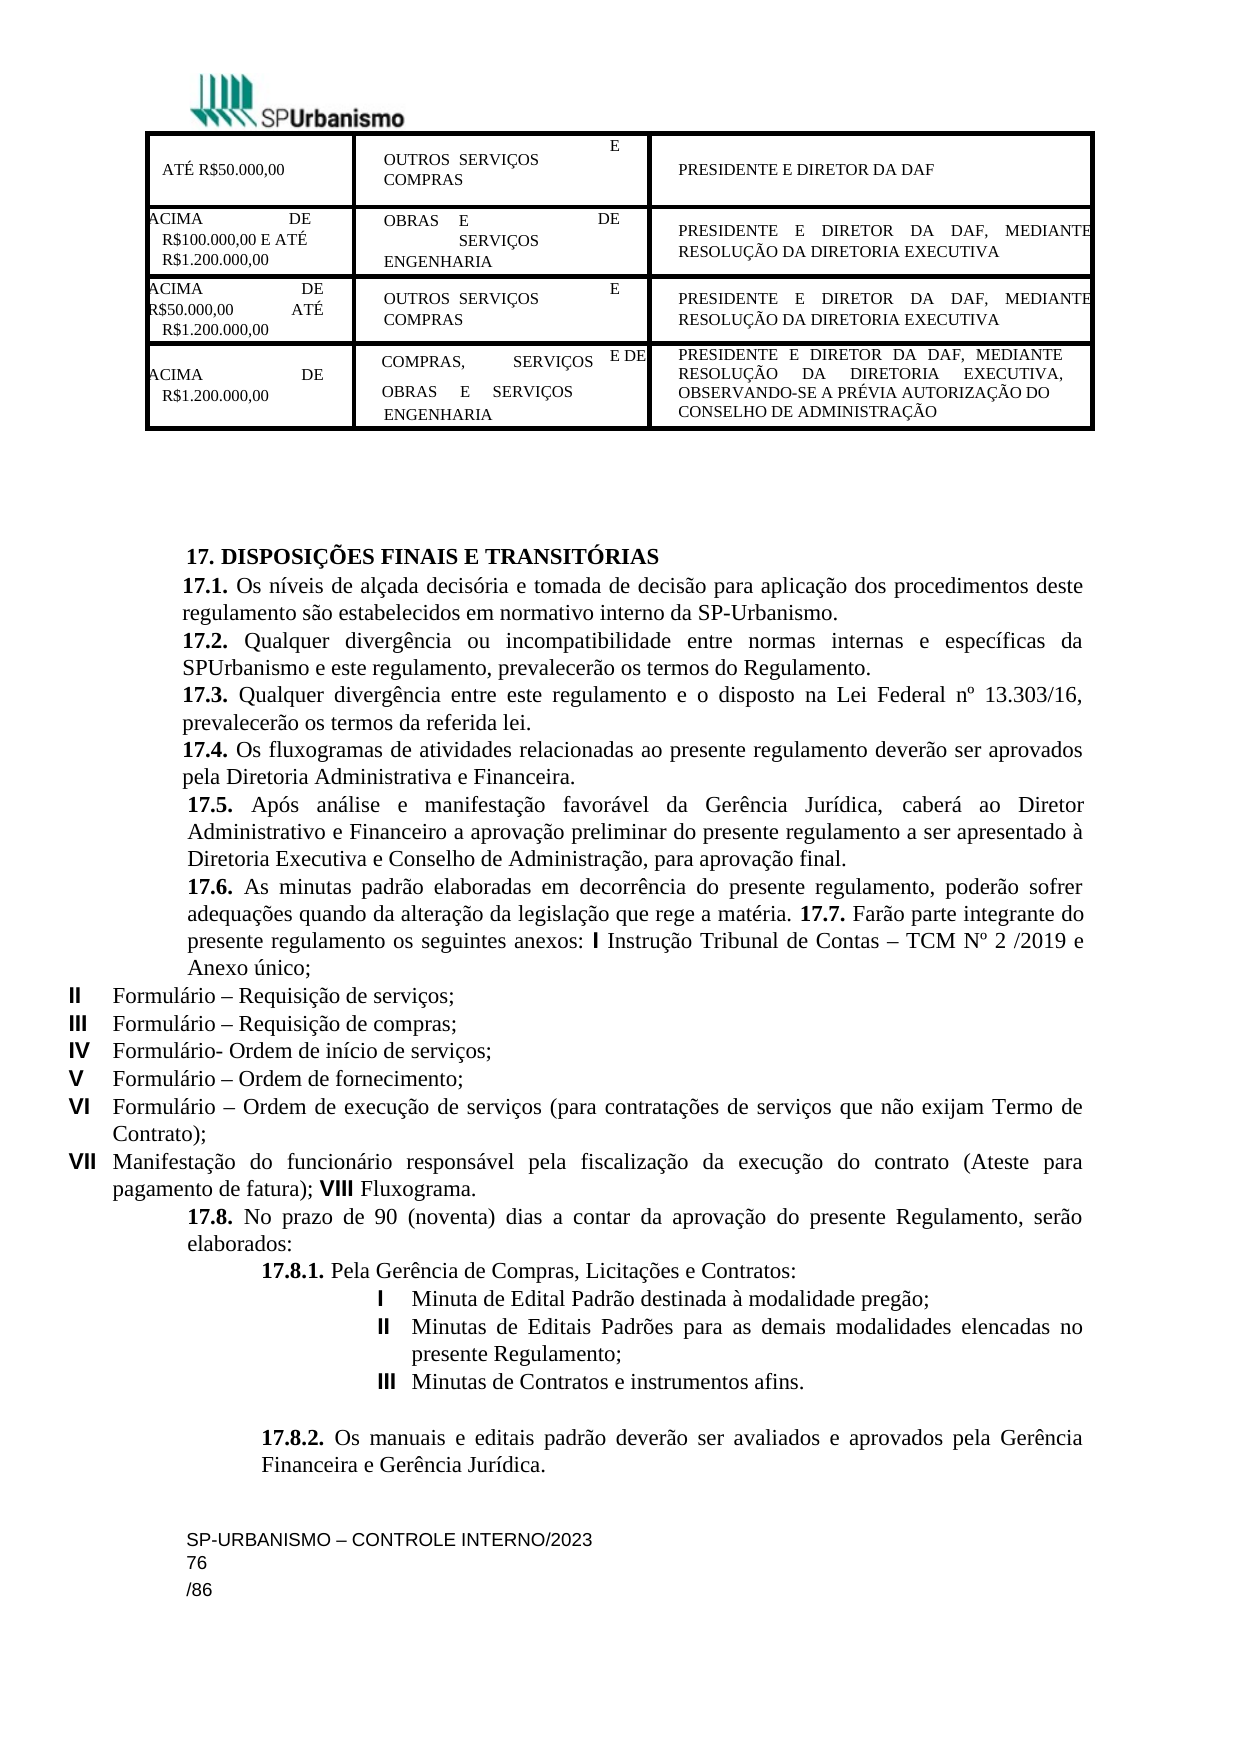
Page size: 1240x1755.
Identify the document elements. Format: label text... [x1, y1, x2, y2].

list Minutas de Editais Padrões para as demais modalidades elencadas no presente Regulamento; [377, 1313, 1084, 1366]
list Formulário – Requisição de serviços; [68, 982, 1084, 1008]
subtitle 17. DISPOSIÇÕES FINAIS E TRANSITÓRIAS [186, 543, 1086, 570]
table_cell E [598, 136, 647, 204]
table_cell OUTROS SERVIÇOS COMPRAS [356, 136, 598, 204]
list Formulário – Ordem de execução de serviços (para contratações de serviços que não exijam Termo de Contrato); [68, 1093, 1084, 1146]
table_cell ATÉ R$50.000,00 [150, 136, 352, 204]
table_cell OUTROS SERVIÇOS COMPRAS [356, 279, 598, 341]
list Minuta de Edital Padrão destinada à modalidade pregão; [377, 1285, 1084, 1312]
text 17.8. No prazo de 90 (noventa) dias a contar da aprovação do presente Regulamento, serão elaborados: [187, 1203, 1084, 1256]
table_cell PRESIDENTE E DIRETOR DA DAF [652, 136, 1090, 204]
text 17.8.1. Pela Gerência de Compras, Licitações e Contratos: [261, 1257, 1084, 1284]
text 17.2. Qualquer divergência ou incompatibilidade entre normas internas e específicas da SPUrbanismo e este regulamento, prevalecerão os termos do Regulamento. [182, 627, 1084, 680]
list Formulário- Ordem de início de serviços; [68, 1037, 1084, 1064]
list Manifestação do funcionário responsável pela fiscalização da execução do contrato (Ateste para pagamento de fatura); VIII Fluxograma. [68, 1148, 1084, 1201]
table_cell OBRAS E SERVIÇOS ENGENHARIA [356, 209, 598, 274]
table_cell PRESIDENTE E DIRETOR DA DAF, MEDIANTE RESOLUÇÃO DA DIRETORIA EXECUTIVA [652, 279, 1090, 341]
table_cell ACIMA DE R$100.000,00 E ATÉ R$1.200.000,00 [150, 209, 352, 274]
table_cell E DE [598, 346, 647, 426]
table_cell PRESIDENTE E DIRETOR DA DAF, MEDIANTE RESOLUÇÃO DA DIRETORIA EXECUTIVA, OBSERVANDO-SE A PRÉVIA AUTORIZAÇÃO DO CONSELHO DE ADMINISTRAÇÃO [652, 346, 1090, 426]
table_cell ACIMA DE R$50.000,00 ATÉ R$1.200.000,00 [150, 279, 352, 341]
table_cell COMPRAS, SERVIÇOS OBRAS E SERVIÇOS ENGENHARIA [356, 346, 598, 426]
table_cell DE [598, 209, 647, 274]
list Formulário – Requisição de compras; [68, 1010, 1084, 1036]
text 17.1. Os níveis de alçada decisória e tomada de decisão para aplicação dos procedimentos deste regulamento são estabelecidos em normativo interno da SP-Urbanismo. [182, 572, 1084, 625]
text 17.6. As minutas padrão elaboradas em decorrência do presente regulamento, poderão sofrer adequações quando da alteração da legislação que rege a matéria. 17.7. Farão parte integrante do presente regulamento os seguintes anexos: I Instrução Tribunal de Contas – TCM Nº 2 /2019 e Anexo único; [187, 873, 1084, 981]
text 17.8.2. Os manuais e editais padrão deverão ser avaliados e aprovados pela Gerência Financeira e Gerência Jurídica. [261, 1423, 1084, 1477]
text 17.3. Qualquer divergência entre este regulamento e o disposto na Lei Federal nº 13.303/16, prevalecerão os termos da referida lei. [182, 681, 1084, 735]
list Formulário – Ordem de fornecimento; [68, 1065, 1084, 1092]
table_cell ACIMA DE R$1.200.000,00 [150, 346, 352, 426]
table_cell E [598, 279, 647, 341]
table_cell PRESIDENTE E DIRETOR DA DAF, MEDIANTE RESOLUÇÃO DA DIRETORIA EXECUTIVA [652, 209, 1090, 274]
text 17.4. Os fluxogramas de atividades relacionadas ao presente regulamento deverão ser aprovados pela Diretoria Administrativa e Financeira. [182, 736, 1084, 790]
text 17.5. Após análise e manifestação favorável da Gerência Jurídica, caberá ao Diretor Administrativo e Financeiro a aprovação preliminar do presente regulamento a ser apresentado à Diretoria Executiva e Conselho de Administração, para aprovação final. [187, 791, 1084, 872]
list Minutas de Contratos e instrumentos afins. [377, 1368, 1084, 1394]
